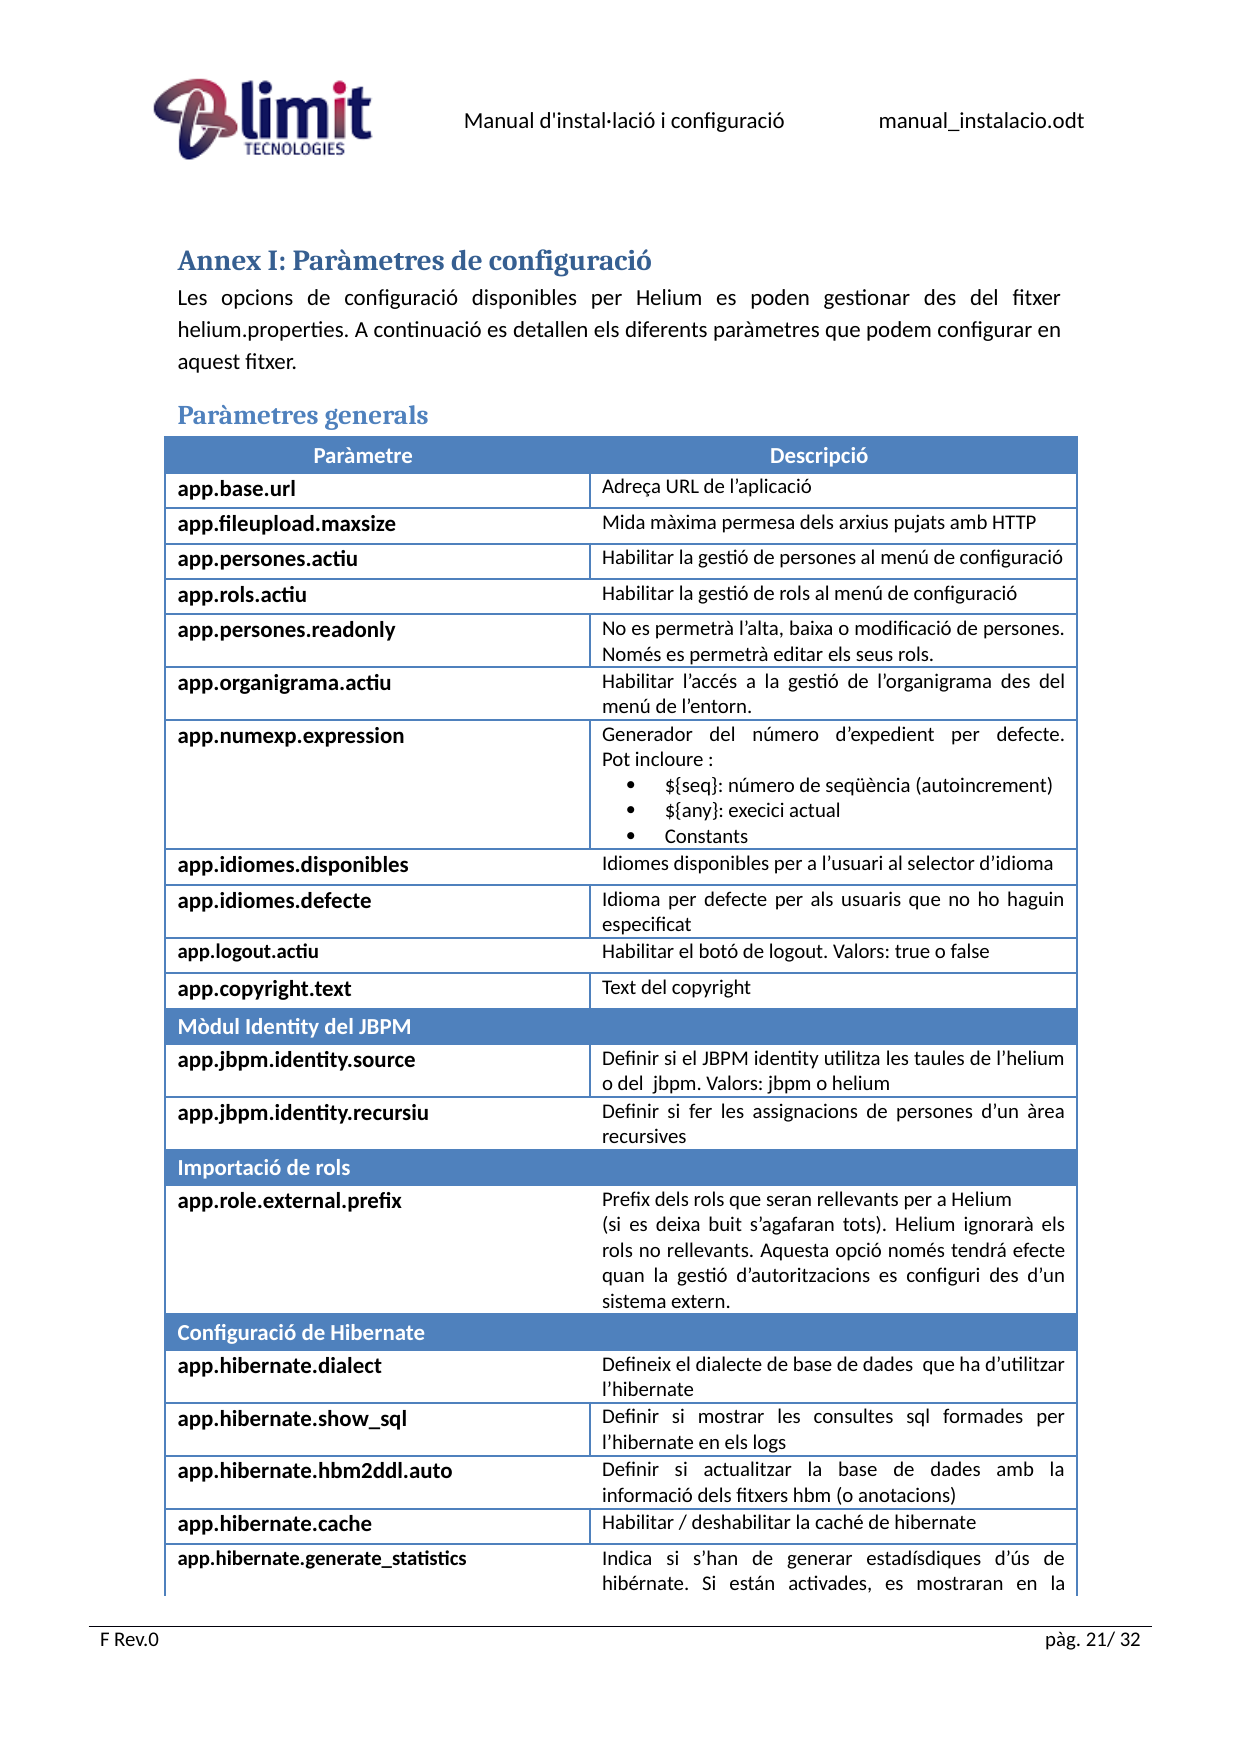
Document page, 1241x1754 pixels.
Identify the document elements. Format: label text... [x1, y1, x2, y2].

table_cell Habilitar l’accés a la gestió de l’organigrama des del menú de l’entorn. [590, 668, 1076, 719]
table_header Paràmetre [166, 438, 560, 472]
table_cell Importació de rols [166, 1151, 1076, 1184]
subtitle Annex I: Paràmetres de configuració [177, 244, 1063, 278]
table_cell Configuració de Hibernate [166, 1315, 1076, 1349]
table_cell app.persones.actiu [166, 545, 589, 578]
table_cell Definir si actualitzar la base de dades amb la informació dels fitxers hbm (o anotacions) [590, 1457, 1076, 1507]
table_cell app.jbpm.identity.recursiu [166, 1098, 590, 1149]
table_cell Indica si s’han de generar estadísdiques d’ús de hibérnate. Si están activades, es mostraran en la [590, 1545, 1076, 1596]
table_cell Generador del número d’expedient per defecte. Pot incloure : ${seq}: número de seqüència (autoincrement) ${any}: execici actual Constants [591, 721, 1076, 848]
table_cell app.copyright.text [166, 974, 589, 1007]
table_cell app.hibernate.generate_statistics [166, 1545, 590, 1596]
table_cell Habilitar / deshabilitar la caché de hibernate [591, 1510, 1076, 1543]
table_cell Defineix el dialecte de base de dades que ha d’utilitzar l’hibernate [590, 1351, 1076, 1402]
table_cell No es permetrà l’alta, baixa o modificació de persones. Només es permetrà editar els seus rols. [591, 615, 1076, 666]
table_cell app.hibernate.hbm2ddl.auto [166, 1457, 590, 1507]
table_cell Habilitar el botó de logout. Valors: true o false [590, 939, 1076, 972]
table_cell Idiomes disponibles per a l’usuari al selector d’idioma [590, 850, 1076, 884]
table_cell app.base.url [166, 474, 589, 507]
table_cell Definir si mostrar les consultes sql formades per l’hibernate en els logs [591, 1404, 1076, 1454]
table_cell app.persones.readonly [166, 615, 589, 666]
table_cell Mòdul Identity del JBPM [166, 1010, 1076, 1043]
text Les opcions de configuració disponibles per Helium es poden gestionar des del fitxer helium.properties. A continuació es detallen els diferents paràmetres que podem configurar en aquest fitxer. [177, 283, 1063, 375]
table_cell Idioma per defecte per als usuaris que no ho haguin especificat [591, 886, 1076, 937]
table_cell app.idiomes.disponibles [166, 850, 590, 884]
table_cell Text del copyright [591, 974, 1076, 1007]
table_cell app.rols.actiu [166, 580, 590, 613]
table_cell Habilitar la gestió de persones al menú de configuració [591, 545, 1076, 578]
table_cell app.numexp.expression [166, 721, 589, 848]
table_header Descripció [560, 438, 1076, 472]
table_cell Mida màxima permesa dels arxius pujats amb HTTP [590, 509, 1076, 542]
table_cell app.fileupload.maxsize [166, 509, 590, 542]
table_cell Habilitar la gestió de rols al menú de configuració [590, 580, 1076, 613]
picture [148, 73, 379, 166]
table_cell Adreça URL de l’aplicació [591, 474, 1076, 507]
subtitle Paràmetres generals [177, 400, 1063, 431]
table_cell app.role.external.prefix [166, 1186, 590, 1313]
table_cell app.hibernate.dialect [166, 1351, 590, 1402]
table_cell app.hibernate.cache [166, 1510, 589, 1543]
table_cell app.idiomes.defecte [166, 886, 589, 937]
table_cell Definir si el JBPM identity utilitza les taules de l’helium o del jbpm. Valors: jbpm o helium [591, 1045, 1076, 1096]
table_cell Prefix dels rols que seran rellevants per a Helium (si es deixa buit s’agafaran tots). Helium ignorarà els rols no rellevants. Aquesta opció només tendrá efecte quan la gestió d’autoritzacions es configuri des d’un sistema extern. [590, 1186, 1076, 1313]
table_cell app.hibernate.show_sql [166, 1404, 589, 1454]
table_cell app.organigrama.actiu [166, 668, 590, 719]
table_cell Definir si fer les assignacions de persones d’un àrea recursives [590, 1098, 1076, 1149]
table_cell app.jbpm.identity.source [166, 1045, 589, 1096]
table_cell app.logout.actiu [166, 939, 590, 972]
